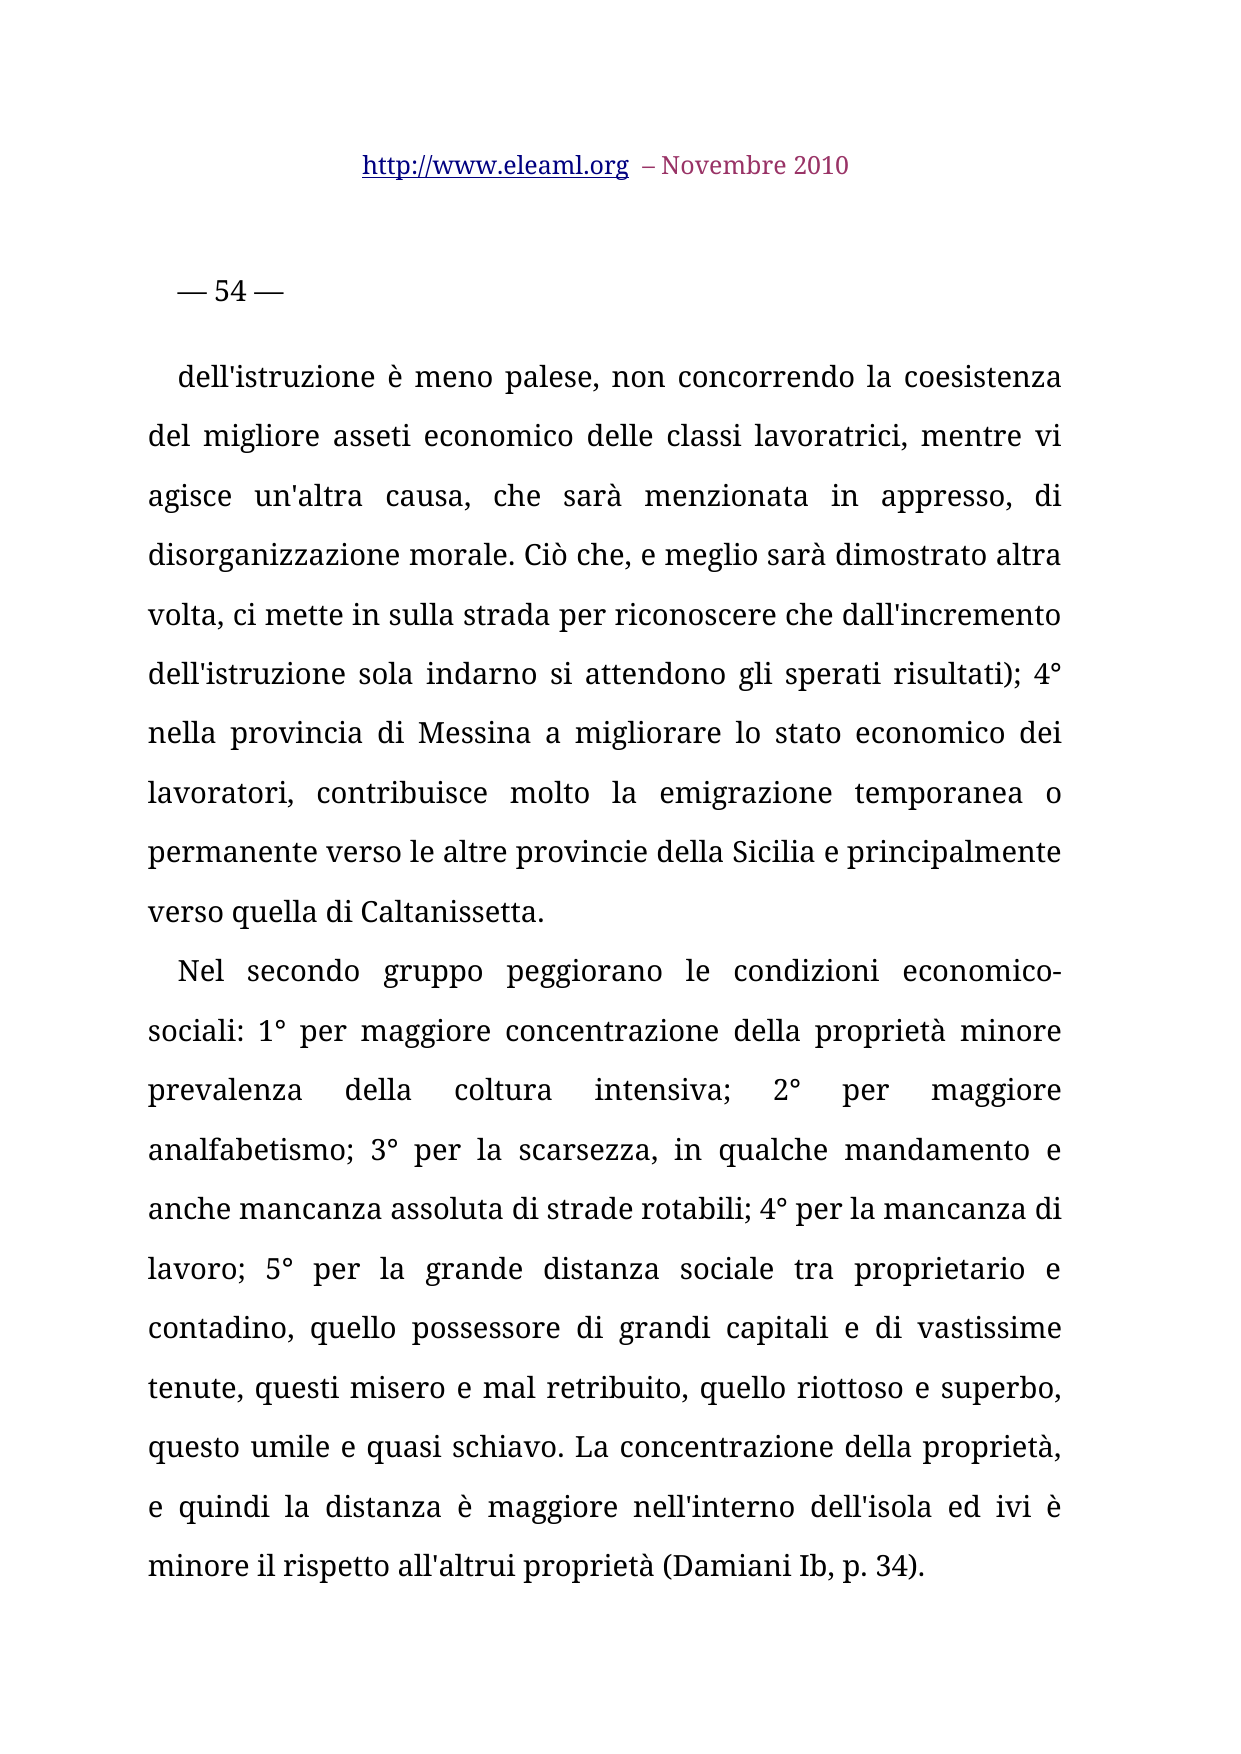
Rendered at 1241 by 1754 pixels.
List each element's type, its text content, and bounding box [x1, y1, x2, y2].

text — 54 — [148, 271, 1063, 310]
text dell'istruzione è meno palese, non concorrendo la coesistenza del migliore asseti economico delle classi lavoratrici, mentre vi agisce un'altra causa, che sarà menzionata in appresso, di disorganizzazione morale. Ciò che, e meglio sarà dimostrato altra volta, ci mette in sulla strada per riconoscere che dall'incremento dell'istruzione sola indarno si attendono gli sperati risultati); 4° nella provincia di Messina a migliorare lo stato economico dei lavoratori, contribuisce molto la emigrazione temporanea o permanente verso le altre provincie della Sicilia e principalmente verso quella di Caltanissetta. [148, 356, 1063, 931]
text Nel secondo gruppo peggiorano le condizioni economico-sociali: 1° per maggiore concentrazione della proprietà minore prevalenza della coltura intensiva; 2° per maggiore analfabetismo; 3° per la scarsezza, in qualche mandamento e anche mancanza assoluta di strade rotabili; 4° per la mancanza di lavoro; 5° per la grande distanza sociale tra proprietario e contadino, quello possessore di grandi capitali e di vastissime tenute, questi misero e mal retribuito, quello riottoso e superbo, questo umile e quasi schiavo. La concentrazione della proprietà, e quindi la distanza è maggiore nell'interno dell'isola ed ivi è minore il rispetto all'altrui proprietà (Damiani Ib, p. 34). [148, 951, 1063, 1585]
